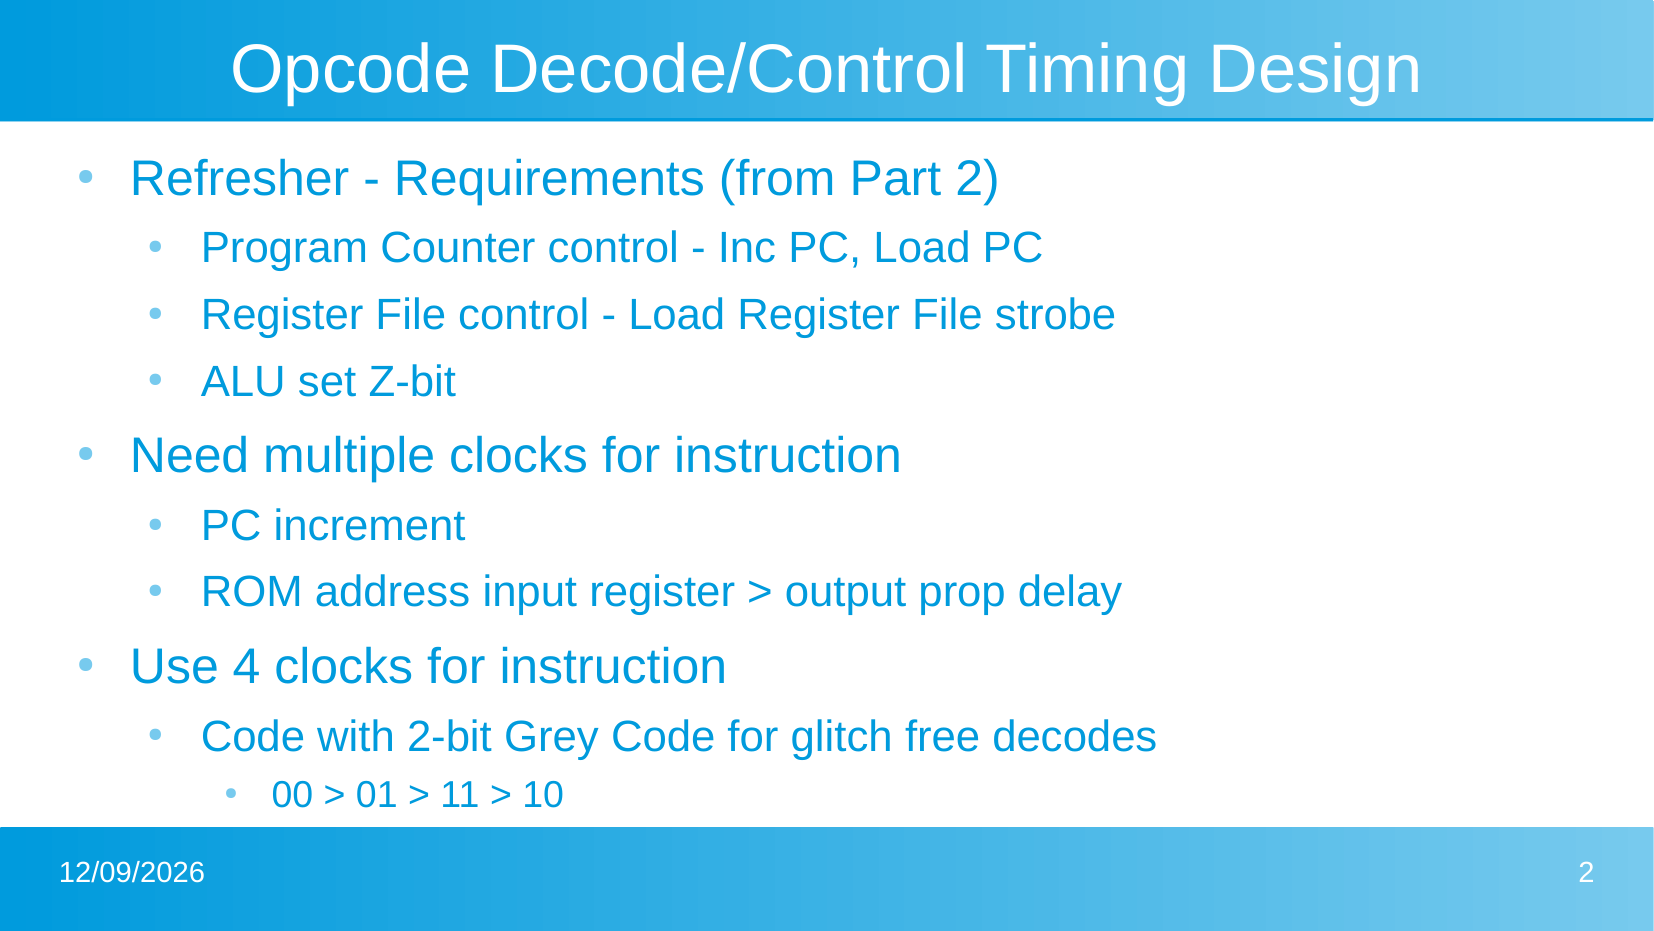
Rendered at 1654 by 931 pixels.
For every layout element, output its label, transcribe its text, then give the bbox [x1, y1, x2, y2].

list Refresher - Requirements (from Part 2) Program Counter control - Inc PC, Load PC Register File control - Load Register File strobe ALU set Z-bit Need multiple clocks for instruction PC increment ROM address input register > output prop delay Use 4 clocks for instruction Code with 2-bit Grey Code for glitch free decodes 00 > 01 > 11 > 10 [59, 150, 1595, 826]
title Opcode Decode/Control Timing Design [59, 29, 1595, 108]
